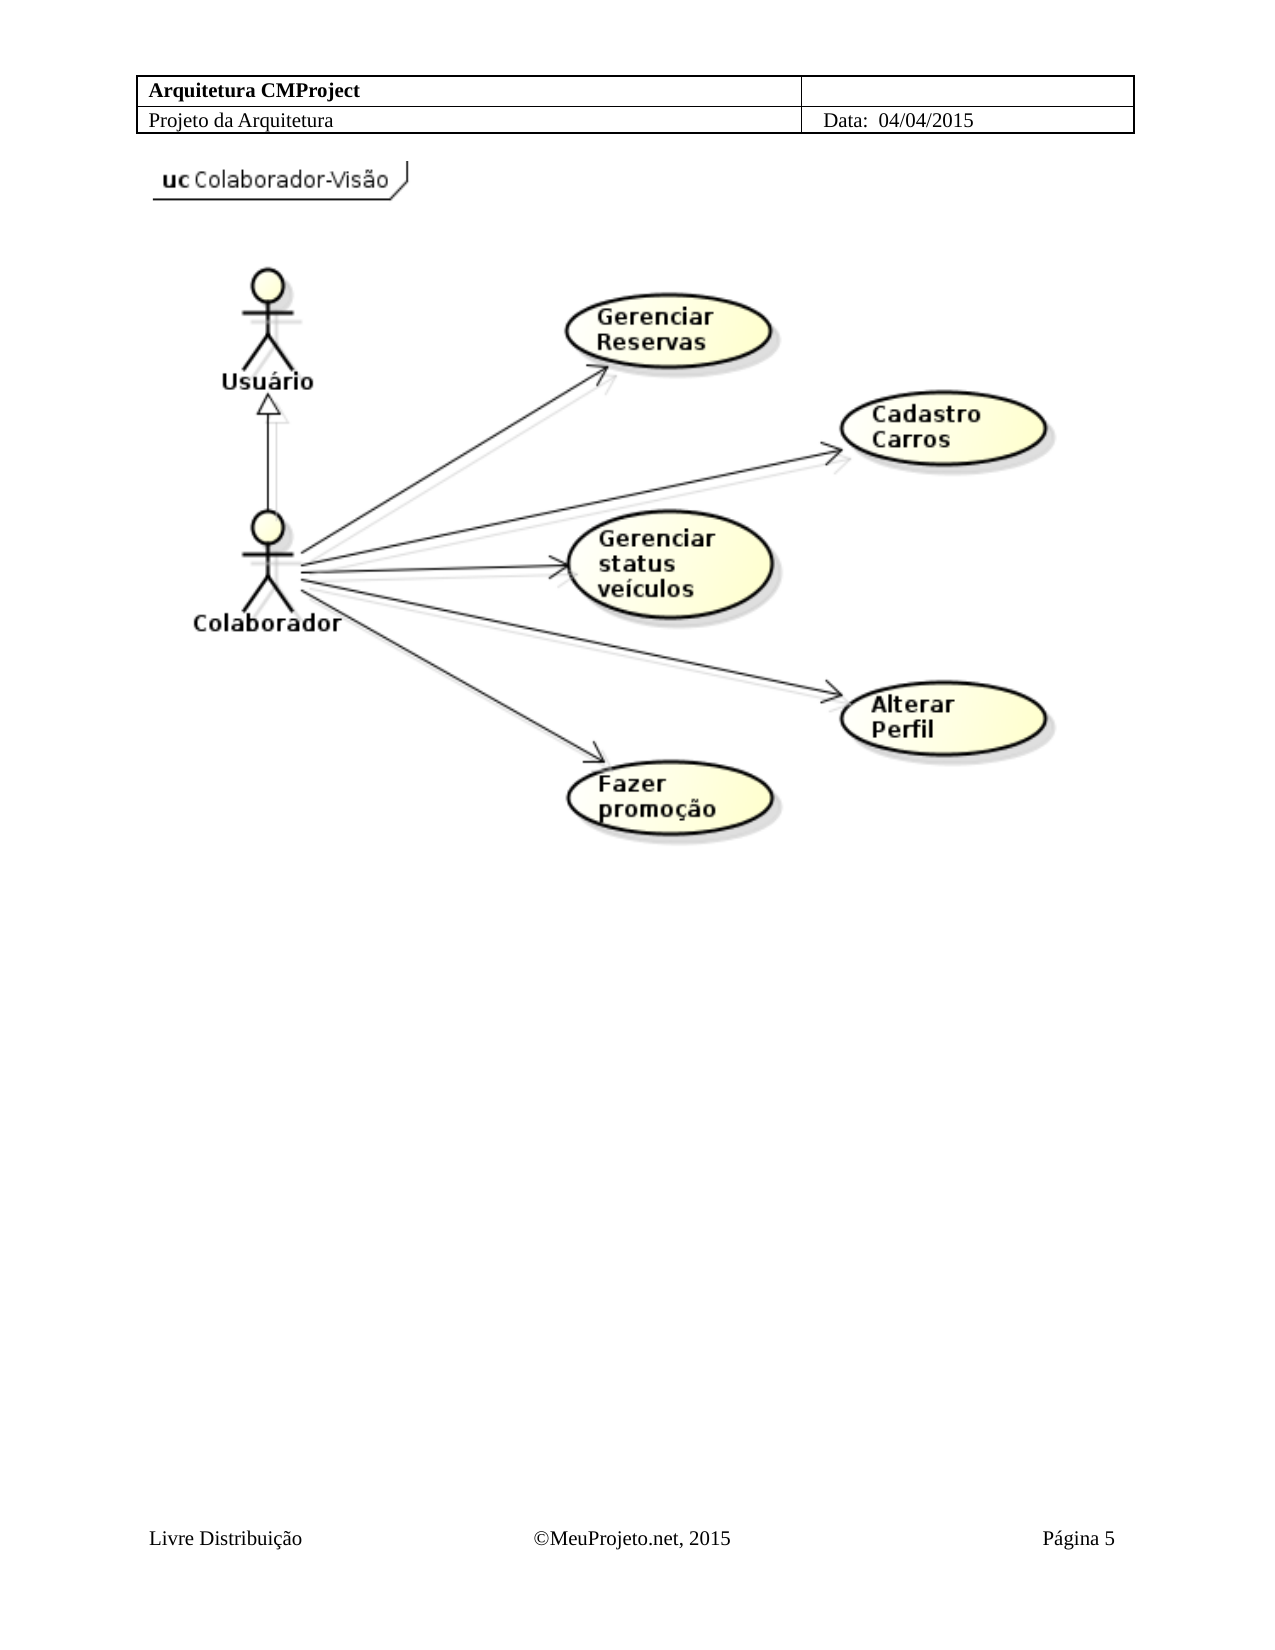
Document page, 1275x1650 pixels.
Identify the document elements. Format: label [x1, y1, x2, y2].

picture [152, 161, 1123, 884]
